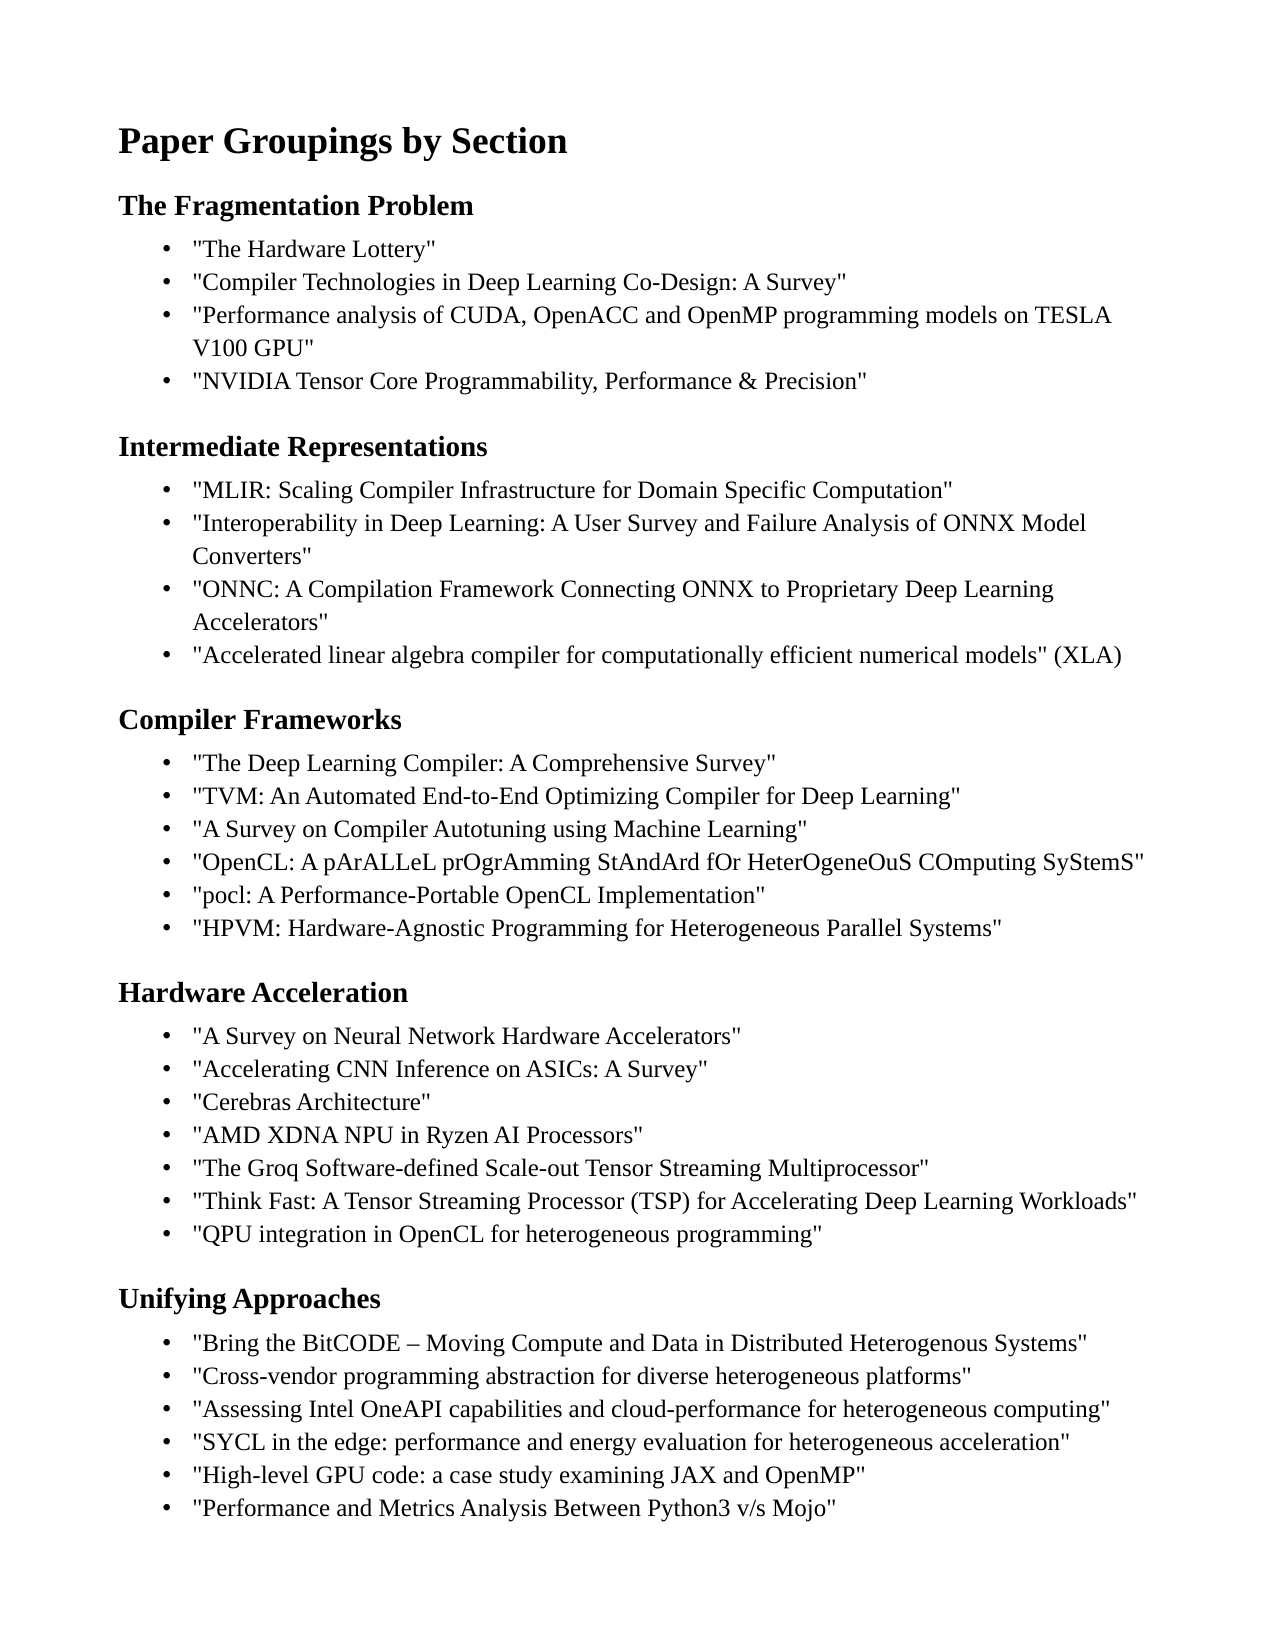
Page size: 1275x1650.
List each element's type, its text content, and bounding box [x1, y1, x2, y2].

list "pocl: A Performance-Portable OpenCL Implementation" [162, 880, 1157, 909]
list "High-level GPU code: a case study examining JAX and OpenMP" [162, 1460, 1157, 1488]
subtitle Paper Groupings by Section [118, 118, 1157, 161]
subtitle Hardware Acceleration [118, 975, 1157, 1009]
list "NVIDIA Tensor Core Programmability, Performance & Precision" [162, 366, 1157, 395]
list "The Groq Software-defined Scale-out Tensor Streaming Multiprocessor" [162, 1153, 1157, 1182]
list "A Survey on Neural Network Hardware Accelerators" [162, 1021, 1157, 1050]
list "Cerebras Architecture" [162, 1087, 1157, 1116]
list "Accelerating CNN Inference on ASICs: A Survey" [162, 1054, 1157, 1083]
list "The Deep Learning Compiler: A Comprehensive Survey" [162, 748, 1157, 777]
subtitle Compiler Frameworks [118, 702, 1157, 736]
subtitle Intermediate Representations [118, 429, 1157, 462]
list "The Hardware Lottery" [162, 234, 1157, 263]
list "SYCL in the edge: performance and energy evaluation for heterogeneous acceleration" [162, 1427, 1157, 1456]
list "Performance analysis of CUDA, OpenACC and OpenMP programming models on TESLA V100 GPU" [162, 300, 1157, 362]
list "Performance and Metrics Analysis Between Python3 v/s Mojo" [162, 1493, 1157, 1522]
list "TVM: An Automated End-to-End Optimizing Compiler for Deep Learning" [162, 781, 1157, 810]
list "Accelerated linear algebra compiler for computationally efficient numerical models" (XLA) [162, 640, 1157, 668]
list "ONNC: A Compilation Framework Connecting ONNX to Proprietary Deep Learning Accelerators" [162, 574, 1157, 636]
list "A Survey on Compiler Autotuning using Machine Learning" [162, 814, 1157, 843]
list "Compiler Technologies in Deep Learning Co-Design: A Survey" [162, 267, 1157, 296]
subtitle Unifying Approaches [118, 1282, 1157, 1315]
list "Cross-vendor programming abstraction for diverse heterogeneous platforms" [162, 1361, 1157, 1389]
list "HPVM: Hardware-Agnostic Programming for Heterogeneous Parallel Systems" [162, 913, 1157, 942]
list "AMD XDNA NPU in Ryzen AI Processors" [162, 1120, 1157, 1149]
subtitle The Fragmentation Problem [118, 188, 1157, 222]
list "QPU integration in OpenCL for heterogeneous programming" [162, 1219, 1157, 1248]
list "Think Fast: A Tensor Streaming Processor (TSP) for Accelerating Deep Learning Workloads" [162, 1186, 1157, 1215]
list "OpenCL: A pArALLeL prOgrAmming StAndArd fOr HeterOgeneOuS COmputing SyStemS" [162, 847, 1157, 876]
list "MLIR: Scaling Compiler Infrastructure for Domain Specific Computation" [162, 475, 1157, 503]
list "Interoperability in Deep Learning: A User Survey and Failure Analysis of ONNX Model Converters" [162, 508, 1157, 569]
list "Assessing Intel OneAPI capabilities and cloud-performance for heterogeneous computing" [162, 1394, 1157, 1422]
list "Bring the BitCODE – Moving Compute and Data in Distributed Heterogenous Systems" [162, 1328, 1157, 1356]
